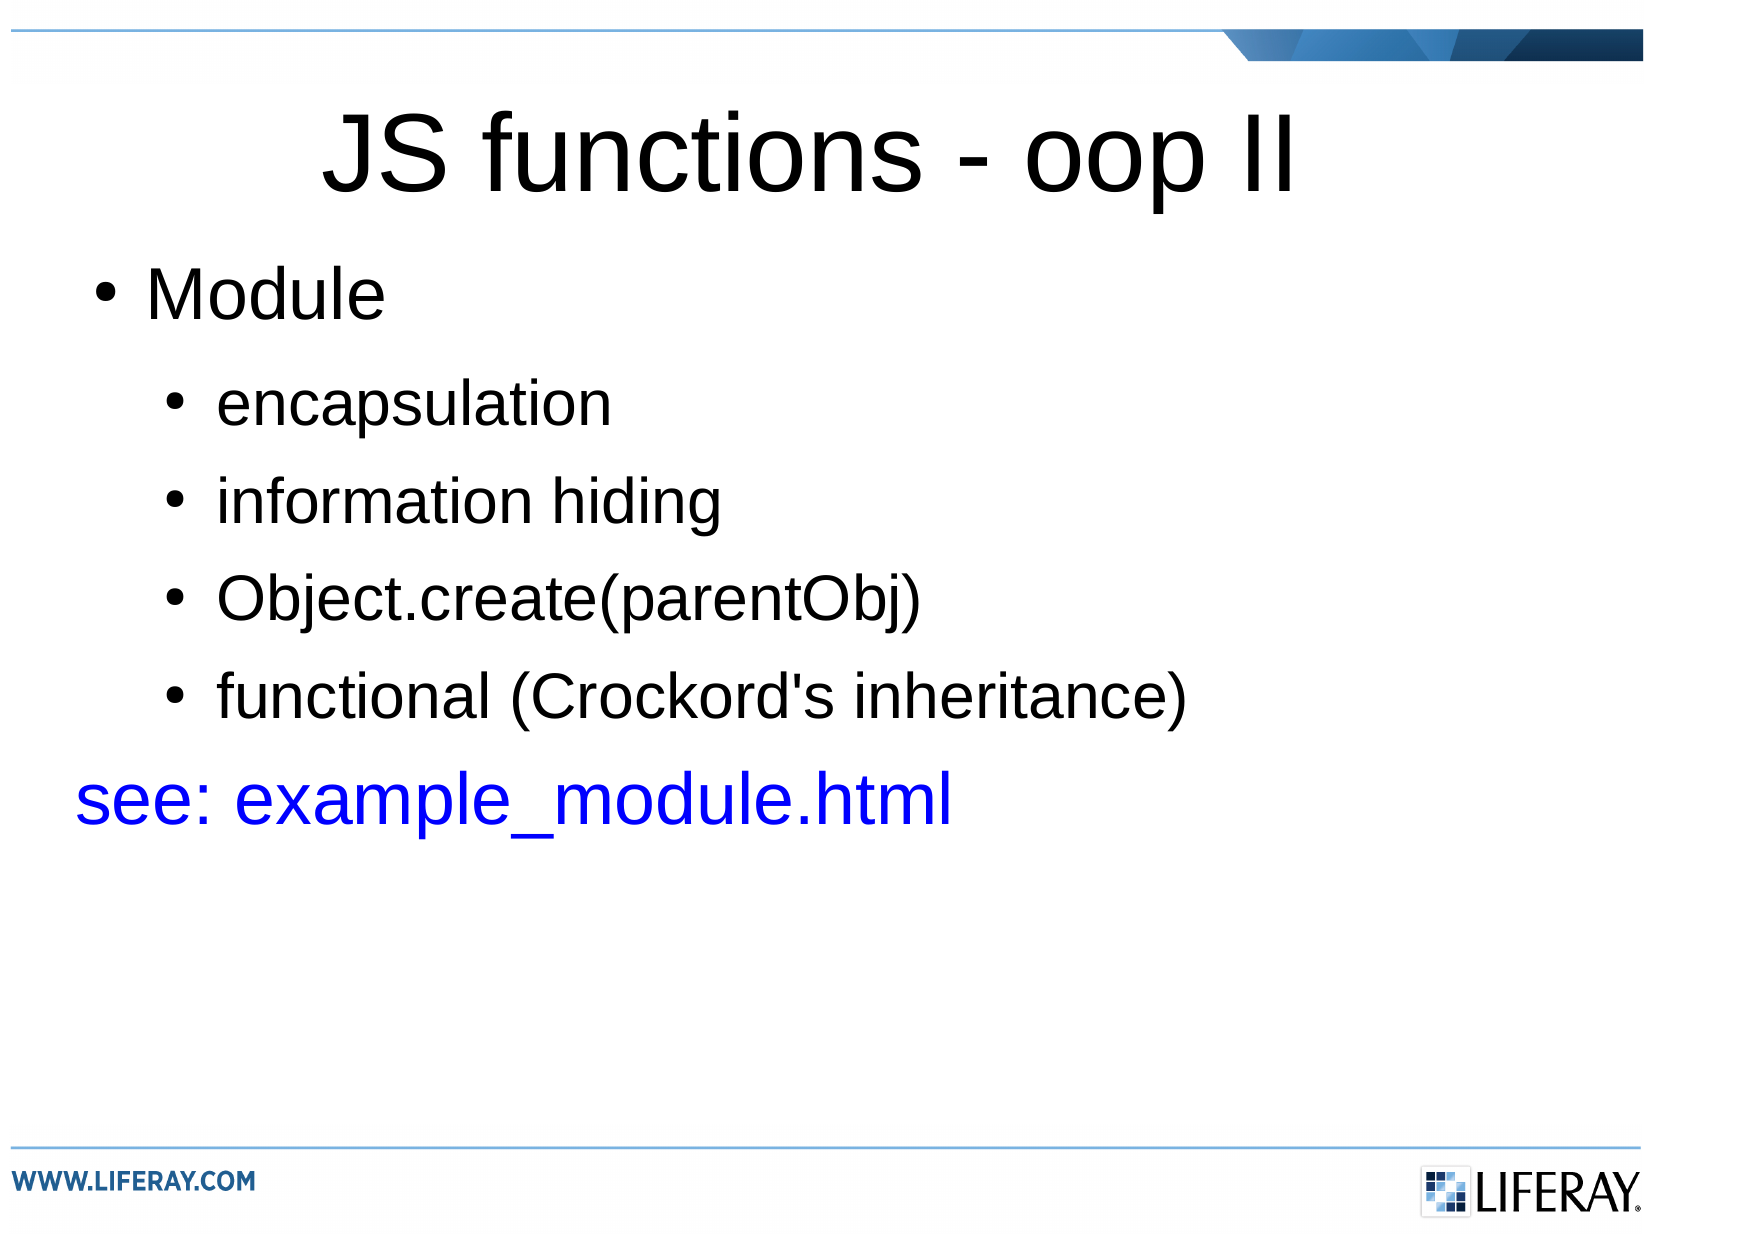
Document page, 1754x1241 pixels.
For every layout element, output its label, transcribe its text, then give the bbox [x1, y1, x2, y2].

picture [9, 1124, 1642, 1234]
picture [11, 0, 1644, 84]
title JS functions - oop II [82, 49, 1571, 252]
list Module encapsulation information hiding Object.create(parentObj) functional (Crockord's inheritance) see: example_module.html [75, 252, 1680, 1088]
